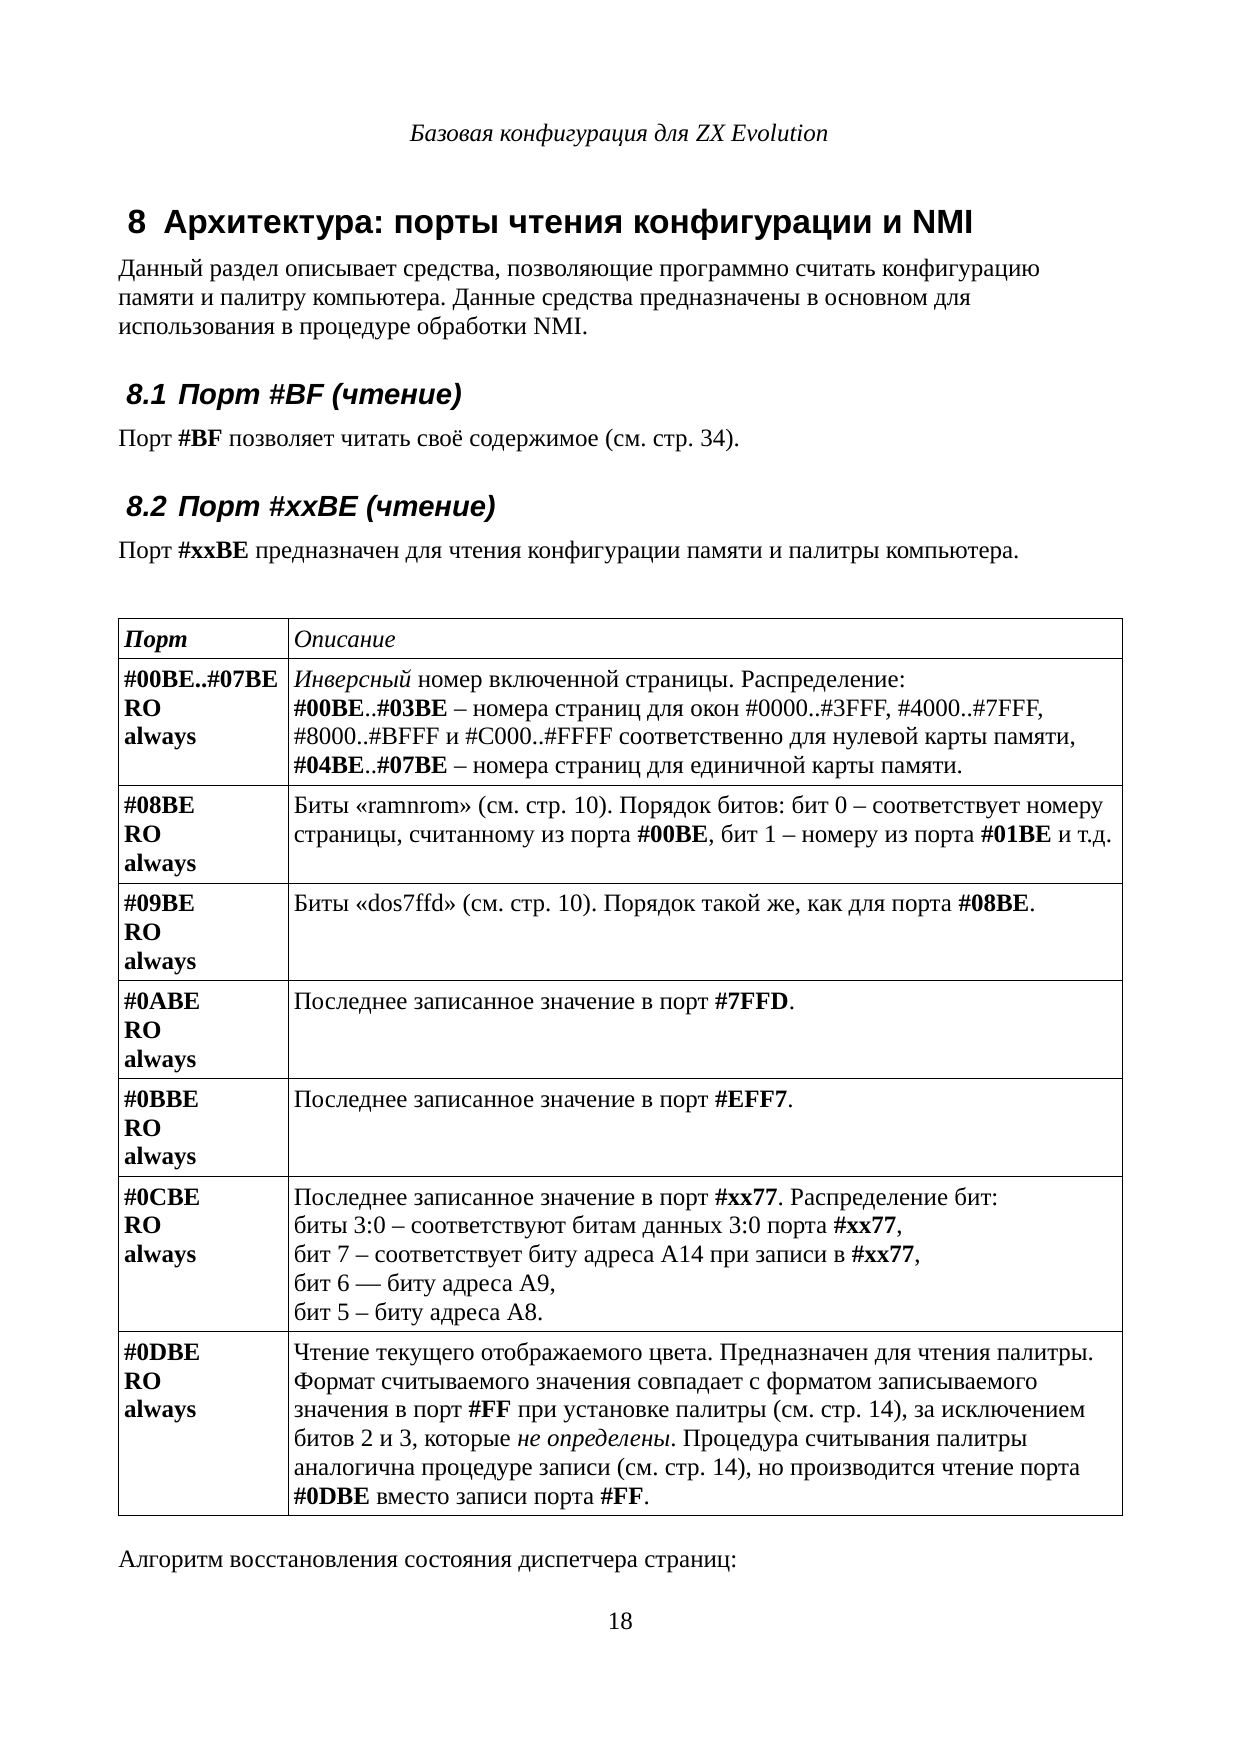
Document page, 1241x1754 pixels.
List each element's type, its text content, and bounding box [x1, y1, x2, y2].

text Порт #BF позволяет читать своё содержимое (см. стр. 34). [118, 423, 1122, 452]
text Алгоритм восстановления состояния диспетчера страниц: [118, 1544, 1122, 1573]
table_cell Инверсный номер включенной страницы. Распределение: #00BE..#03BE – номера страниц для окон #0000..#3FFF, #4000..#7FFF, #8000..#BFFF и #C000..#FFFF соответственно для нулевой карты памяти, #04BE..#07BE – номера страниц для единичной карты памяти. [289, 659, 1122, 785]
subtitle Порт #xxBE (чтение) [118, 489, 1122, 523]
table_cell Биты «dos7ffd» (см. стр. 10). Порядок такой же, как для порта #08BE. [289, 884, 1122, 980]
table_header Описание [289, 619, 1122, 658]
subtitle Порт #BF (чтение) [118, 377, 1122, 411]
table_cell #0ABE RO always [119, 981, 288, 1078]
table_cell #09BE RO always [119, 884, 288, 980]
text Данный раздел описывает средства, позволяющие программно считать конфигурацию памяти и палитру компьютера. Данные средства предназначены в основном для использования в процедуре обработки NMI. [118, 253, 1122, 339]
table_cell #0BBE RO always [119, 1079, 288, 1176]
table_cell Биты «ramnrom» (см. стр. 10). Порядок битов: бит 0 – соответствует номеру страницы, считанному из порта #00BE, бит 1 – номеру из порта #01BE и т.д. [289, 786, 1122, 882]
table_cell #08BE RO always [119, 786, 288, 882]
table_cell Последнее записанное значение в порт #EFF7. [289, 1079, 1122, 1176]
table_cell #0DBE RO always [119, 1332, 288, 1515]
table_header Порт [119, 619, 288, 658]
table_cell Чтение текущего отображаемого цвета. Предназначен для чтения палитры. Формат считываемого значения совпадает с форматом записываемого значения в порт #FF при установке палитры (см. стр. 14), за исключением битов 2 и 3, которые не определены. Процедура считывания палитры аналогична процедуре записи (см. стр. 14), но производится чтение порта #0DBE вместо записи порта #FF. [289, 1332, 1122, 1515]
table_cell #0CBE RO always [119, 1177, 288, 1331]
table_cell #00BE..#07BE RO always [119, 659, 288, 785]
table_cell Последнее записанное значение в порт #7FFD. [289, 981, 1122, 1078]
subtitle Архитектура: порты чтения конфигурации и NMI [118, 202, 1122, 241]
text Порт #xxBE предназначен для чтения конфигурации памяти и палитры компьютера. [118, 535, 1122, 564]
table_cell Последнее записанное значение в порт #xx77. Распределение бит: биты 3:0 – соответствуют битам данных 3:0 порта #xx77, бит 7 – соответствует биту адреса A14 при записи в #xx77, бит 6 — биту адреса A9, бит 5 – биту адреса A8. [289, 1177, 1122, 1331]
